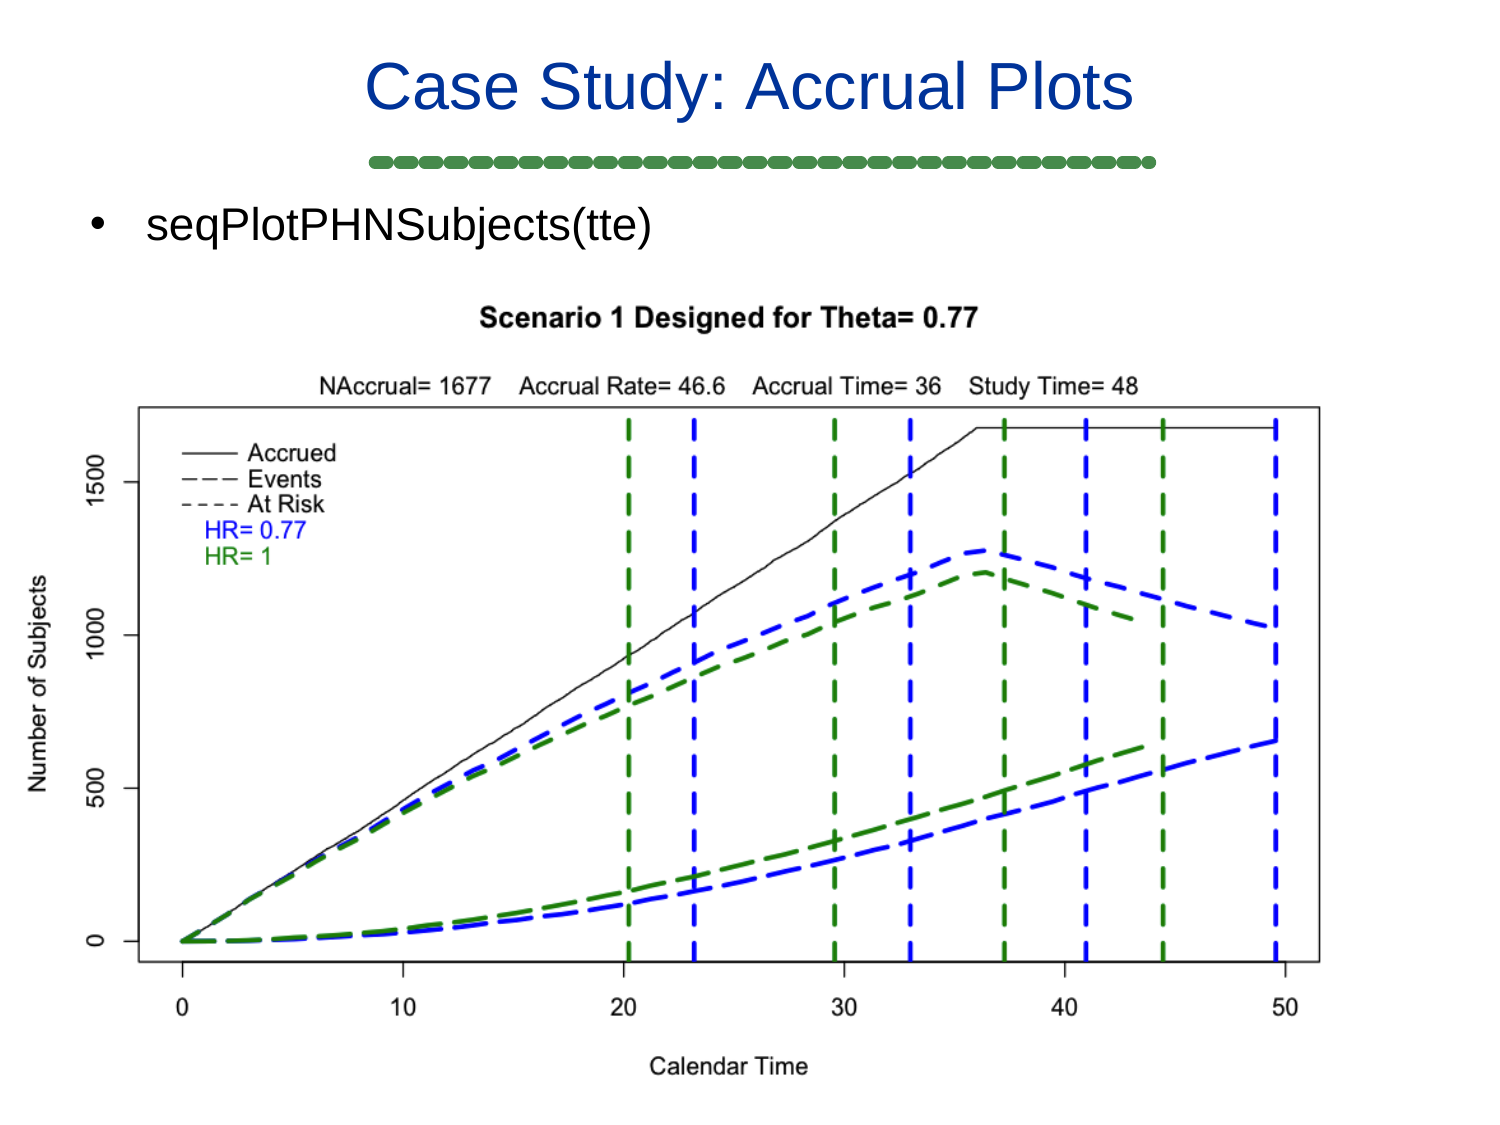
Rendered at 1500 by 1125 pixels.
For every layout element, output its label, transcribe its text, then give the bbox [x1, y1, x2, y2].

title Case Study: Accrual Plots [37, 24, 1463, 141]
picture [24, 274, 1351, 1097]
list seqPlotPHNSubjects(tte) [75, 187, 1426, 1050]
